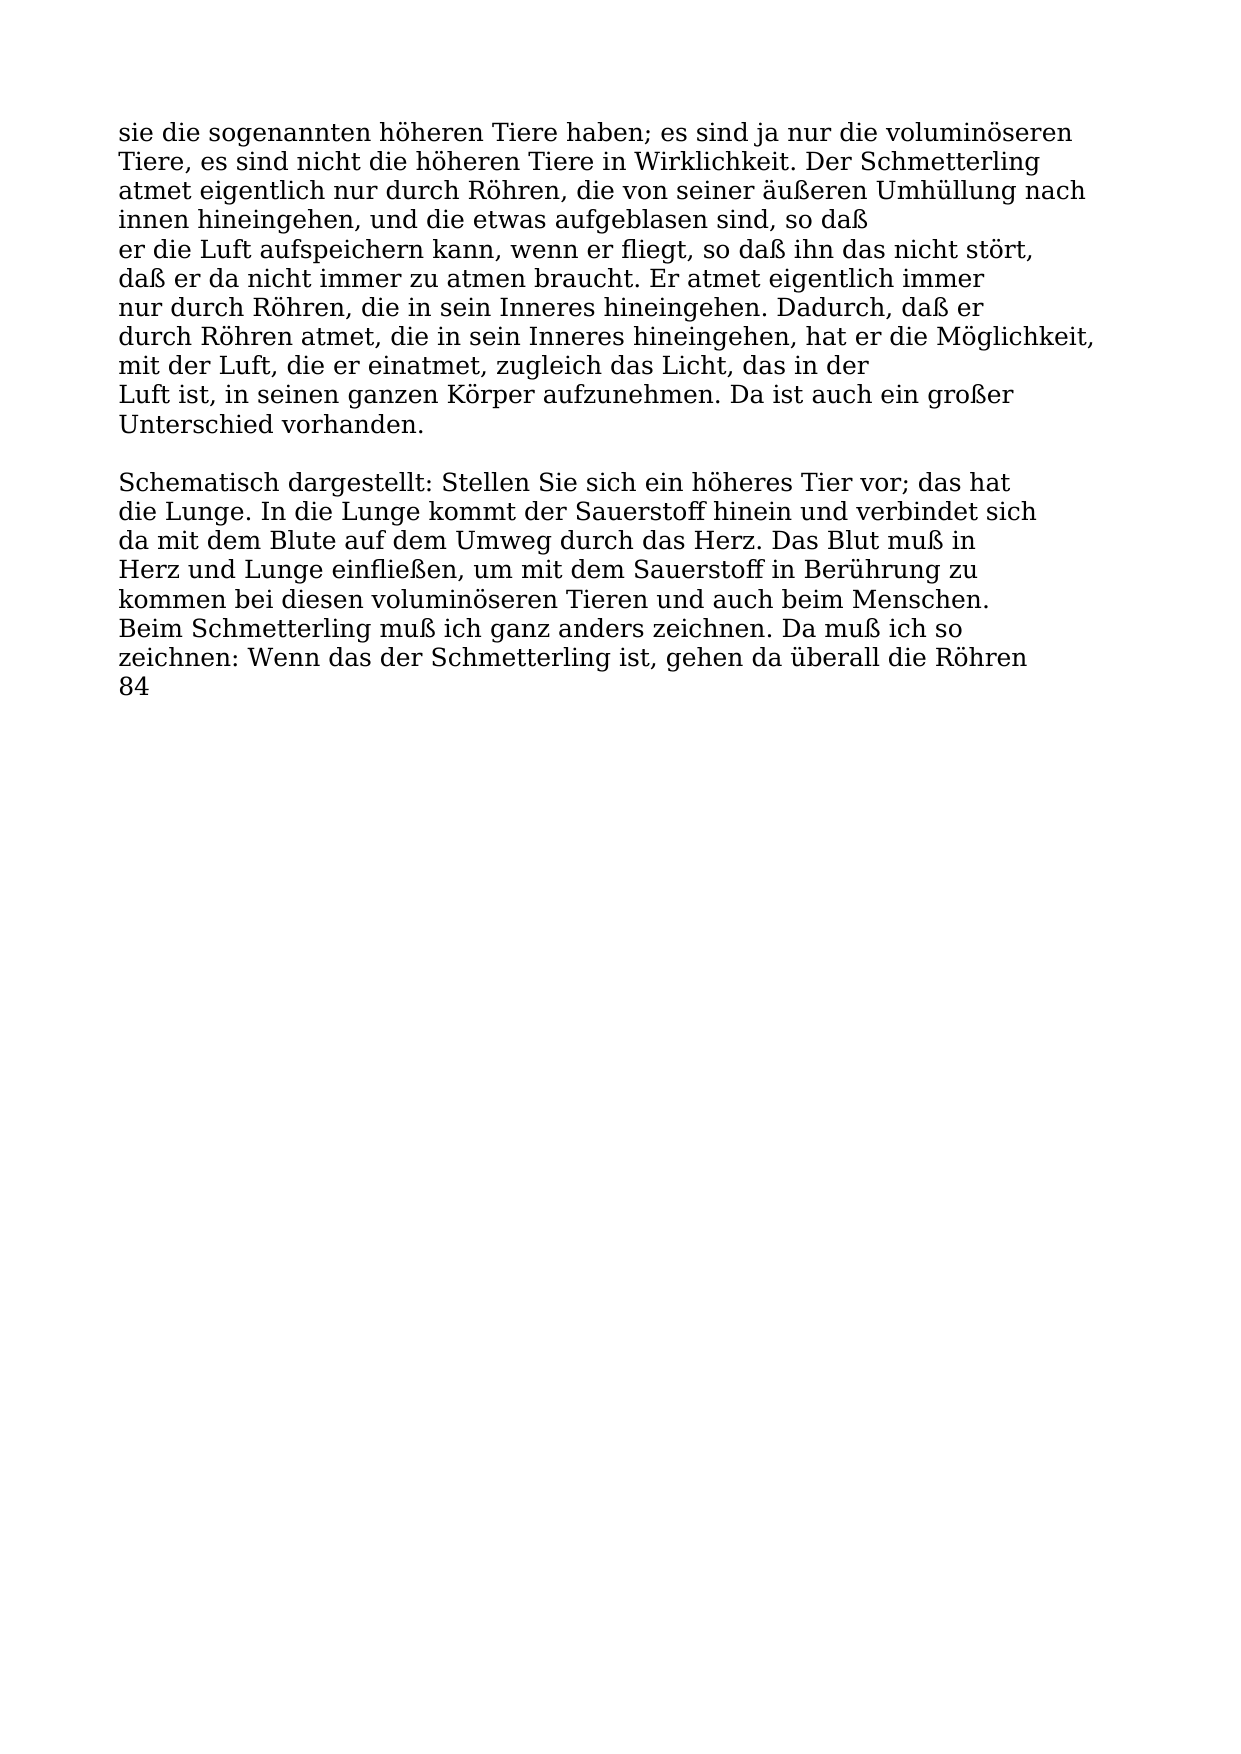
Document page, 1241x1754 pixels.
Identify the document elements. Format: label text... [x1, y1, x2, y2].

text Herz und Lunge einfließen, um mit dem Sauerstoff in Berührung zu [118, 556, 1122, 585]
text nur durch Röhren, die in sein Inneres hineingehen. Dadurch, daß er [118, 293, 1122, 322]
text daß er da nicht immer zu atmen braucht. Er atmet eigentlich immer [118, 264, 1122, 293]
text er die Luft aufspeichern kann, wenn er fliegt, so daß ihn das nicht stört, [118, 235, 1122, 264]
text Schematisch dargestellt: Stellen Sie sich ein höheres Tier vor; das hat [118, 468, 1122, 497]
text Unterschied vorhanden. [118, 410, 1122, 439]
text zeichnen: Wenn das der Schmetterling ist, gehen da überall die Röhren [118, 643, 1122, 672]
text 84 [118, 672, 1122, 701]
text sie die sogenannten höheren Tiere haben; es sind ja nur die voluminöseren Tiere, es sind nicht die höheren Tiere in Wirklichkeit. Der Schmetterling atmet eigentlich nur durch Röhren, die von seiner äußeren Umhüllung nach innen hineingehen, und die etwas aufgeblasen sind, so daß [118, 118, 1122, 235]
text da mit dem Blute auf dem Umweg durch das Herz. Das Blut muß in [118, 526, 1122, 556]
text durch Röhren atmet, die in sein Inneres hineingehen, hat er die Möglichkeit, mit der Luft, die er einatmet, zugleich das Licht, das in der [118, 322, 1122, 381]
text Luft ist, in seinen ganzen Körper aufzunehmen. Da ist auch ein großer [118, 381, 1122, 410]
text kommen bei diesen voluminöseren Tieren und auch beim Menschen. [118, 585, 1122, 614]
text die Lunge. In die Lunge kommt der Sauerstoff hinein und verbindet sich [118, 497, 1122, 526]
text Beim Schmetterling muß ich ganz anders zeichnen. Da muß ich so [118, 614, 1122, 643]
